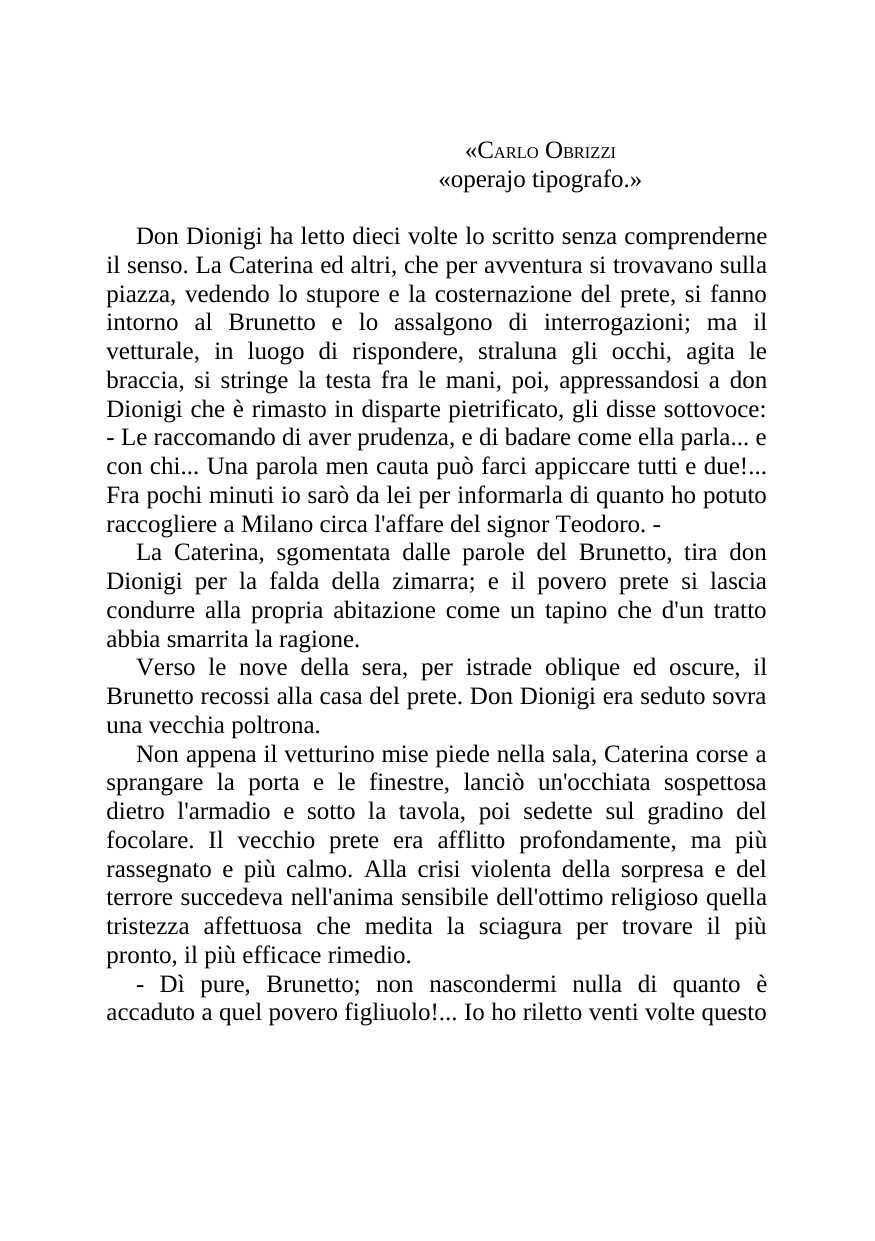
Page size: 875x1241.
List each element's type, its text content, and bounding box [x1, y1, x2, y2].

text «Carlo Obrizzi [312, 135, 768, 164]
text - Dì pure, Brunetto; non nascondermi nulla di quanto è accaduto a quel povero figliuolo!... Io ho riletto venti volte questo [106, 969, 768, 1026]
text Verso le nove della sera, per istrade oblique ed oscure, il Brunetto recossi alla casa del prete. Don Dionigi era seduto sovra una vecchia poltrona. [106, 652, 768, 739]
text «operajo tipografo.» [312, 164, 768, 192]
text Non appena il vetturino mise piede nella sala, Caterina corse a sprangare la porta e le finestre, lanciò un'occhiata sospettosa dietro l'armadio e sotto la tavola, poi sedette sul gradino del focolare. Il vecchio prete era afflitto profondamente, ma più rassegnato e più calmo. Alla crisi violenta della sorpresa e del terrore succedeva nell'anima sensibile dell'ottimo religioso quella tristezza affettuosa che medita la sciagura per trovare il più pronto, il più efficace rimedio. [106, 739, 768, 969]
text Don Dionigi ha letto dieci volte lo scritto senza comprenderne il senso. La Caterina ed altri, che per avventura si trovavano sulla piazza, vedendo lo stupore e la costernazione del prete, si fanno intorno al Brunetto e lo assalgono di interrogazioni; ma il vetturale, in luogo di rispondere, straluna gli occhi, agita le braccia, si stringe la testa fra le mani, poi, appressandosi a don Dionigi che è rimasto in disparte pietrificato, gli disse sottovoce: - Le raccomando di aver prudenza, e di badare come ella parla... e con chi... Una parola men cauta può farci appiccare tutti e due!... Fra pochi minuti io sarò da lei per informarla di quanto ho potuto raccogliere a Milano circa l'affare del signor Teodoro. - [106, 221, 768, 537]
text La Caterina, sgomentata dalle parole del Brunetto, tira don Dionigi per la falda della zimarra; e il povero prete si lascia condurre alla propria abitazione come un tapino che d'un tratto abbia smarrita la ragione. [106, 537, 768, 652]
